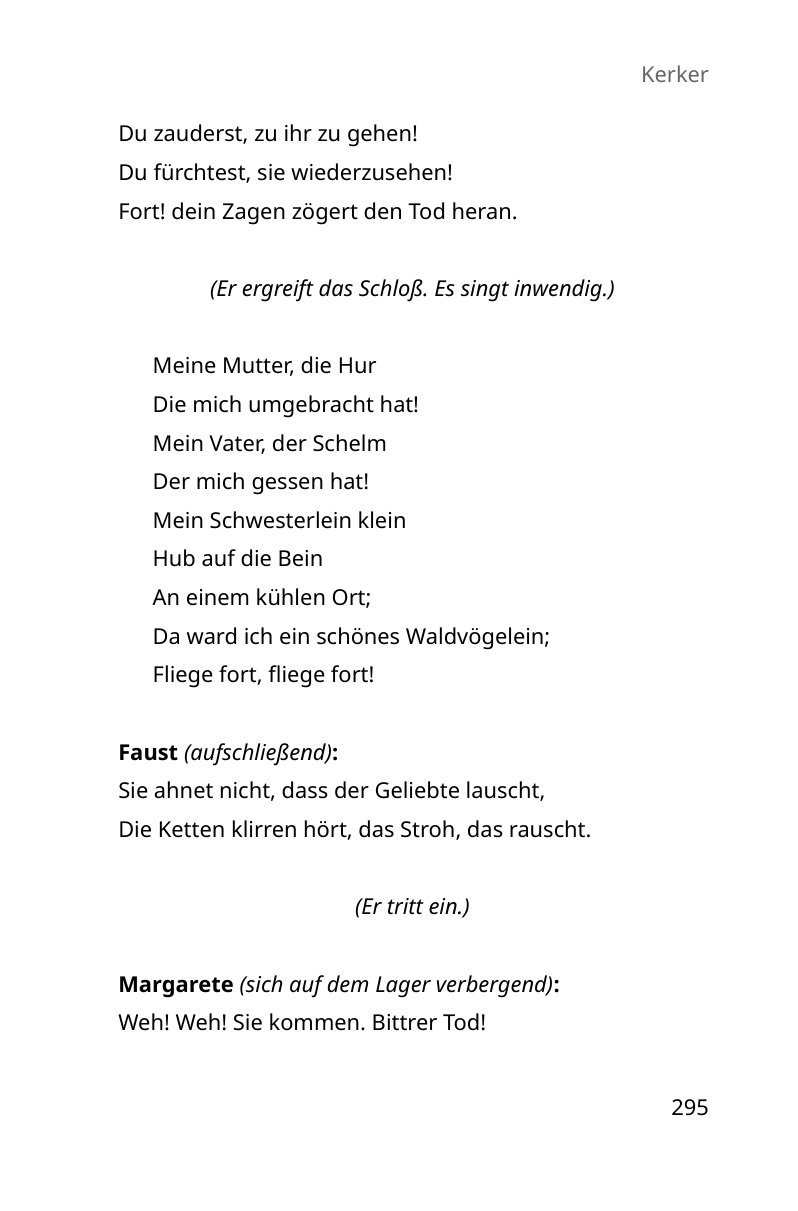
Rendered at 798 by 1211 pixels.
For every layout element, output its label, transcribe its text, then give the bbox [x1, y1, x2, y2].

text Meine Mutter, die Hur Die mich umgebracht hat! Mein Vater, der Schelm Der mich gessen hat! Mein Schwesterlein klein Hub auf die Bein An einem kühlen Ort; Da ward ich ein schönes Waldvögelein; Fliege fort, fliege fort! [118, 323, 709, 689]
text Faust (aufschließend): Sie ahnet nicht, dass der Geliebte lauscht, Die Ketten klirren hört, das Stroh, das rauscht. [118, 716, 709, 844]
text Margarete (sich auf dem Lager verbergend): Weh! Weh! Sie kommen. Bittrer Tod! [118, 942, 709, 1037]
text (Er tritt ein.) [118, 870, 709, 921]
text Du zauderst, zu ihr zu gehen! Du fürchtest, sie wiederzusehen! Fort! dein Zagen zögert den Tod heran. [118, 118, 709, 225]
text (Er ergreift das Schloß. Es singt inwendig.) [118, 252, 709, 303]
